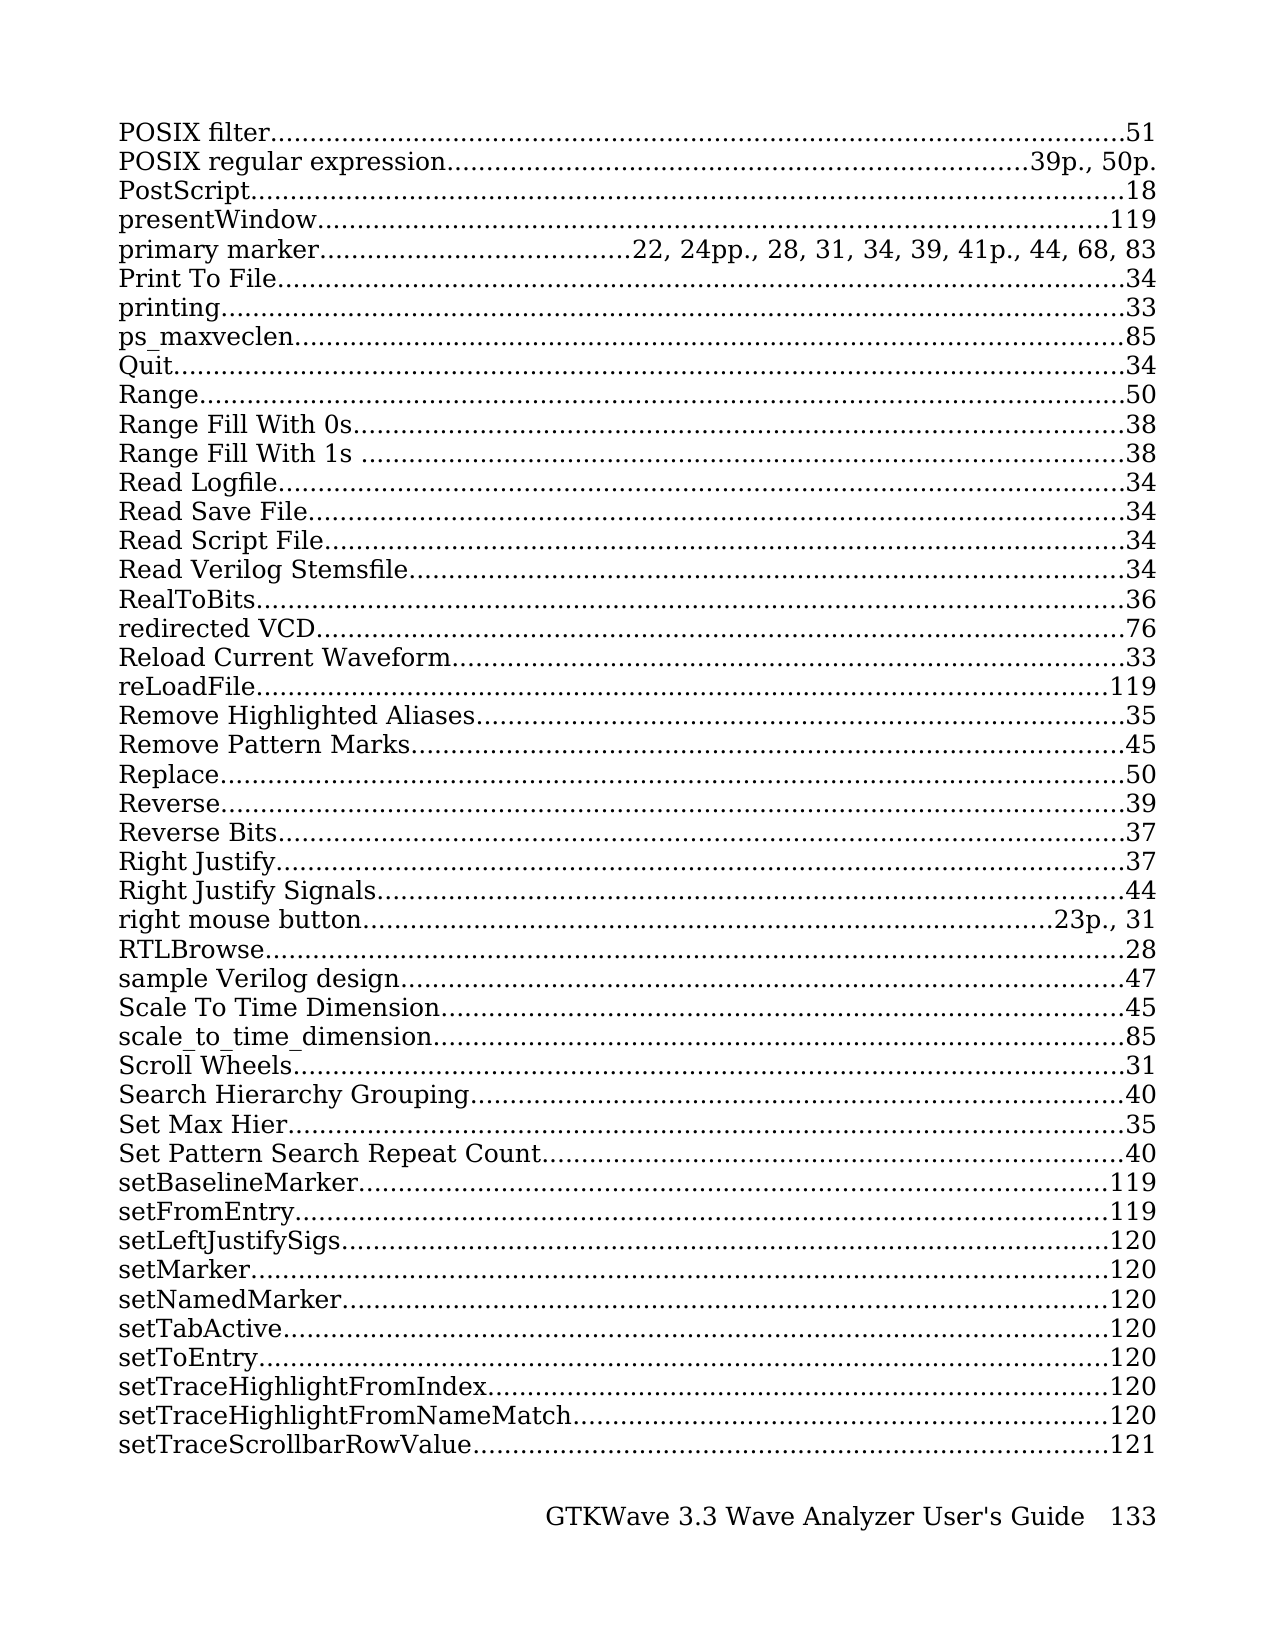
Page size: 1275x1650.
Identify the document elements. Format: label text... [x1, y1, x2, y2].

text setTraceHighlightFromIndex 120 [118, 1372, 1157, 1401]
text Quit 34 [118, 351, 1157, 381]
text printing 33 [118, 293, 1157, 322]
text setNamedMarker 120 [118, 1285, 1157, 1314]
text Range 50 [118, 381, 1157, 410]
text redirected VCD 76 [118, 614, 1157, 643]
text Remove Pattern Marks 45 [118, 731, 1157, 760]
text Reverse Bits 37 [118, 818, 1157, 847]
text setToEntry 120 [118, 1343, 1157, 1372]
text right mouse button 23p., 31 [118, 906, 1157, 935]
text RealToBits 36 [118, 585, 1157, 614]
text setMarker 120 [118, 1256, 1157, 1285]
text Replace 50 [118, 760, 1157, 789]
text Remove Highlighted Aliases 35 [118, 701, 1157, 731]
text POSIX regular expression 39p., 50p. [118, 147, 1157, 176]
text Search Hierarchy Grouping 40 [118, 1081, 1157, 1110]
text Right Justify Signals 44 [118, 876, 1157, 906]
text primary marker 22, 24pp., 28, 31, 34, 39, 41p., 44, 68, 83 [118, 235, 1157, 264]
text scale_to_time_dimension 85 [118, 1022, 1157, 1051]
text reLoadFile 119 [118, 672, 1157, 701]
text Read Logfile 34 [118, 468, 1157, 497]
text Reverse 39 [118, 789, 1157, 818]
text setFromEntry 119 [118, 1197, 1157, 1226]
text setBaselineMarker 119 [118, 1168, 1157, 1197]
text Set Pattern Search Repeat Count 40 [118, 1139, 1157, 1168]
text sample Verilog design 47 [118, 964, 1157, 993]
text Read Verilog Stemsfile 34 [118, 556, 1157, 585]
text Print To File 34 [118, 264, 1157, 293]
text setTabActive 120 [118, 1314, 1157, 1343]
text setTraceScrollbarRowValue 121 [118, 1431, 1157, 1460]
text Set Max Hier 35 [118, 1110, 1157, 1139]
text Range Fill With 1s 38 [118, 439, 1157, 468]
text Range Fill With 0s 38 [118, 410, 1157, 439]
text ps_maxveclen 85 [118, 322, 1157, 351]
text RTLBrowse 28 [118, 935, 1157, 964]
text Read Save File 34 [118, 497, 1157, 526]
text Scale To Time Dimension 45 [118, 993, 1157, 1022]
text presentWindow 119 [118, 206, 1157, 235]
text POSIX filter 51 [118, 118, 1157, 147]
text Read Script File 34 [118, 526, 1157, 556]
text setLeftJustifySigs 120 [118, 1226, 1157, 1256]
text Reload Current Waveform 33 [118, 643, 1157, 672]
text PostScript 18 [118, 176, 1157, 206]
text setTraceHighlightFromNameMatch 120 [118, 1401, 1157, 1431]
text Right Justify 37 [118, 847, 1157, 876]
text Scroll Wheels 31 [118, 1051, 1157, 1081]
